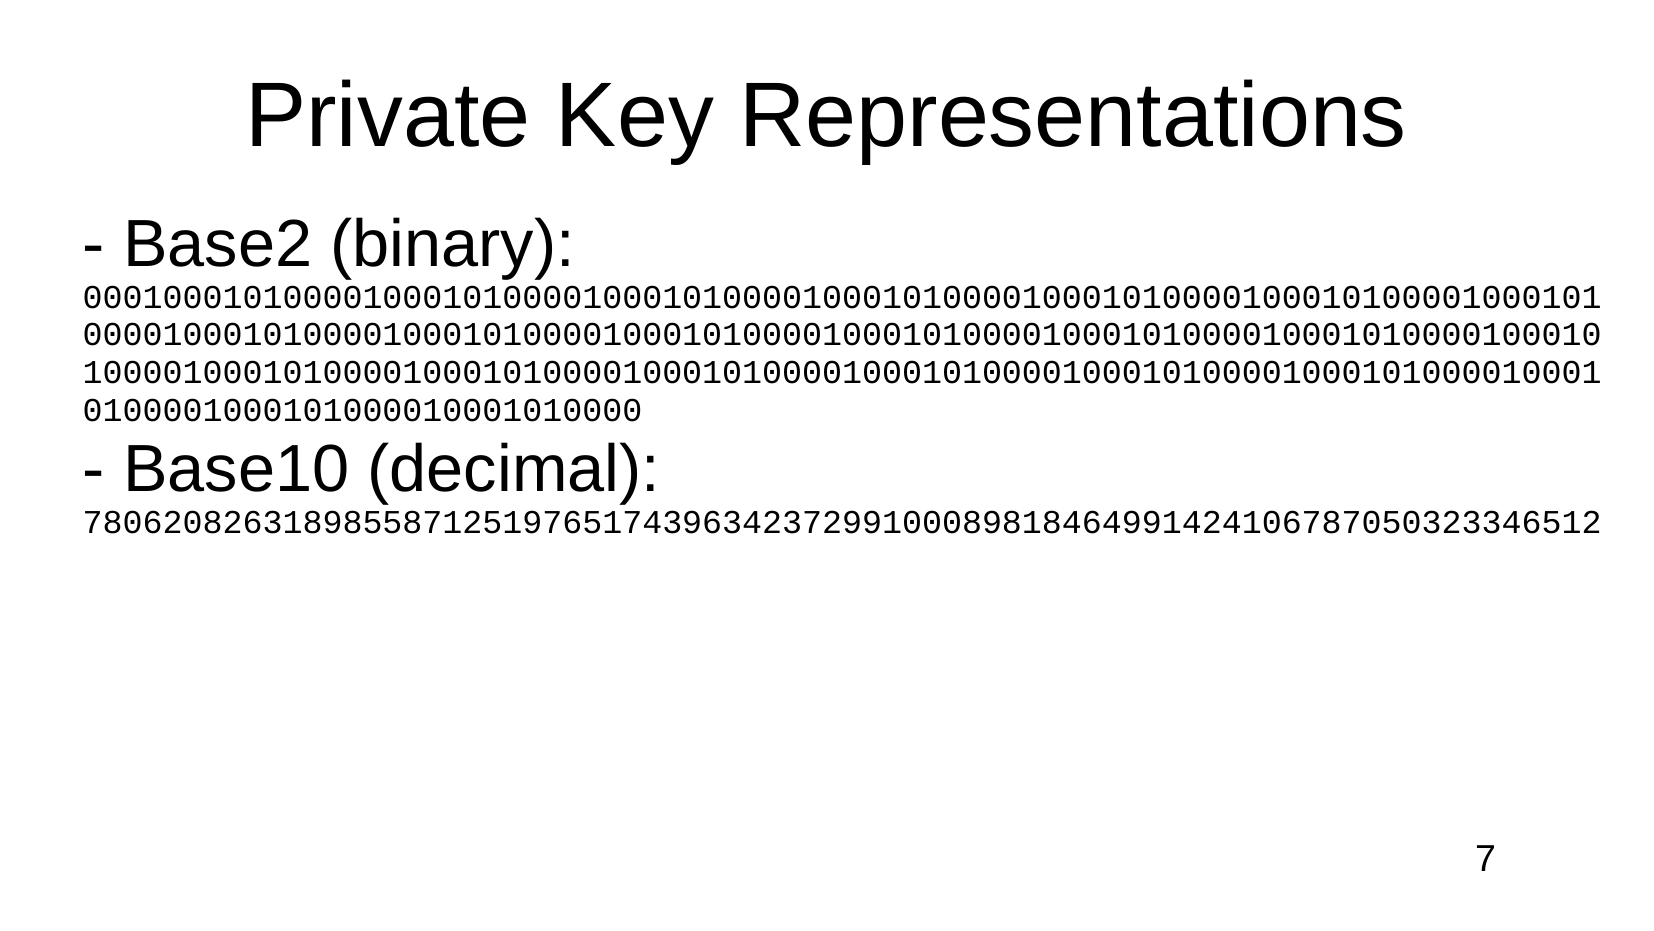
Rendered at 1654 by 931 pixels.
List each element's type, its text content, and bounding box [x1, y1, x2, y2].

text_box [1460, 829, 1654, 901]
text_box - Base2 (binary): 0001000101000010001010000100010100001000101000010001010000100010100001000101000010001010000100010100001000101000010001010000100010100001000101000010001010000100010100001000101000010001010000100010100001000101000010001010000100010100001000101000010001010000 - Base10 (decimal): 7806208263189855871251976517439634237299100089818464991424106787050323346512 [82, 186, 1613, 787]
title Private Key Representations [82, 37, 1571, 186]
